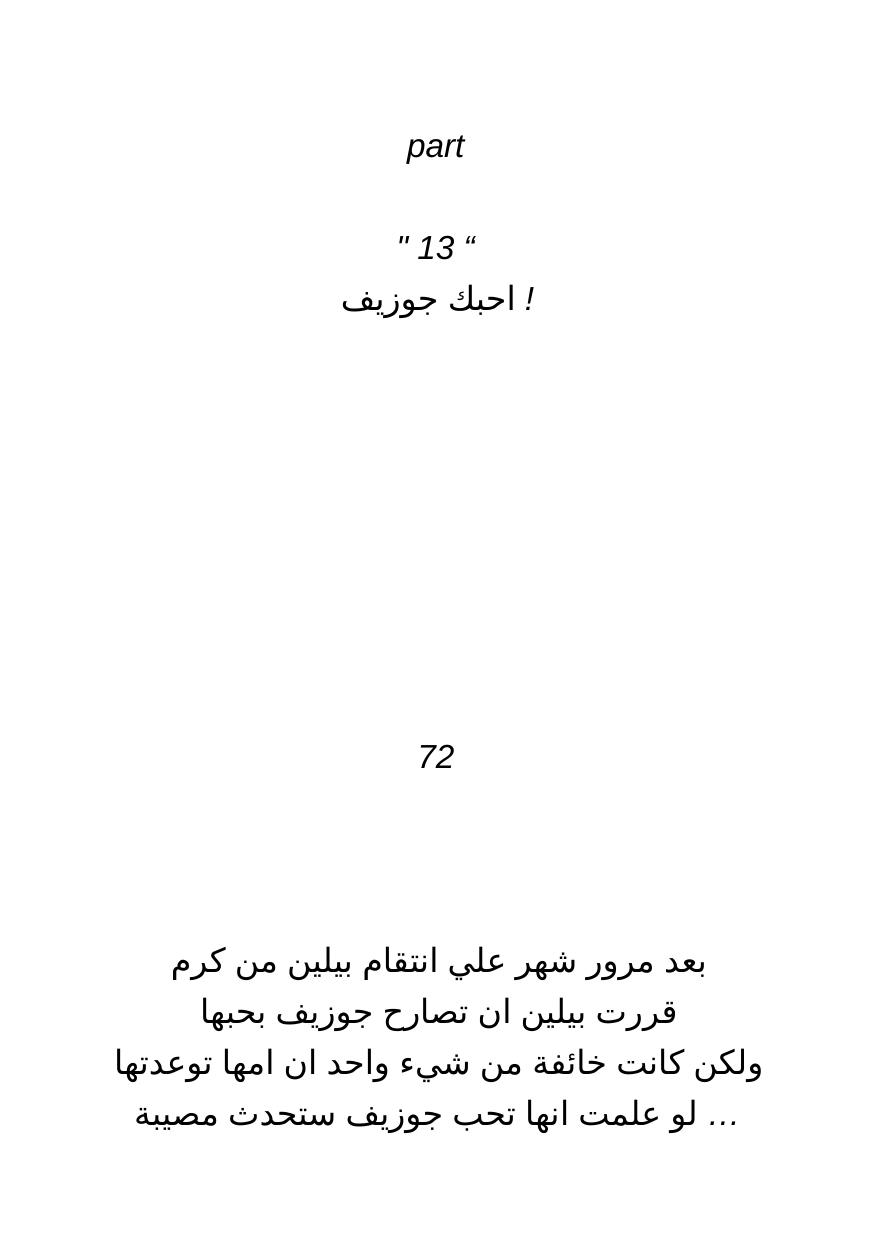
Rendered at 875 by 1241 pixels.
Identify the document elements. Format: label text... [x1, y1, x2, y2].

text 72 [75, 737, 799, 776]
text بعد مرور شهر علي انتقام بيلين من كرم [75, 941, 799, 979]
text لو علمت انها تحب جوزيف ستحدث مصيبة … [75, 1094, 799, 1132]
text احبك جوزيف ! [75, 279, 799, 317]
text part [75, 126, 799, 164]
text " 13 “ [75, 228, 799, 266]
text ولكن كانت خائفة من شيء واحد ان امها توعدتها [75, 1043, 799, 1081]
text قررت بيلين ان تصارح جوزيف بحبها [75, 992, 799, 1030]
